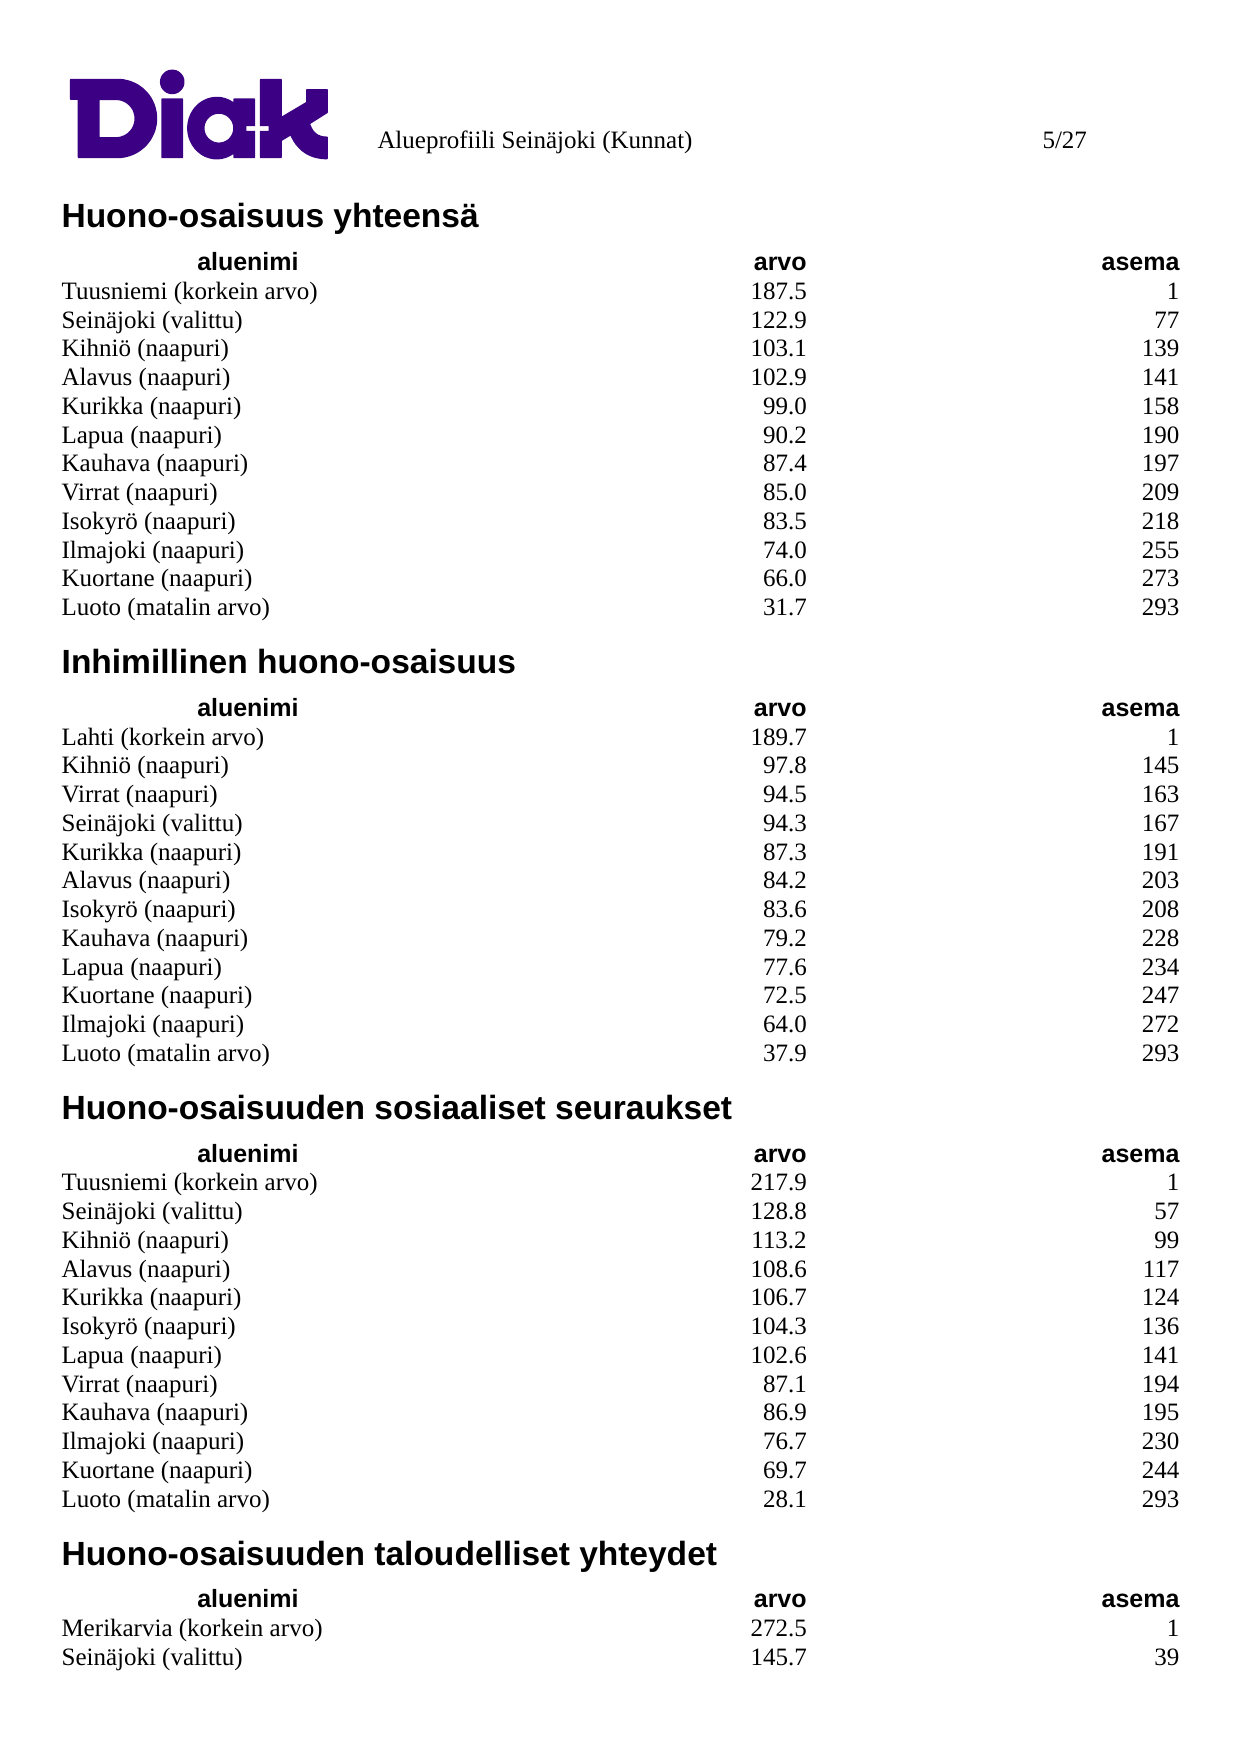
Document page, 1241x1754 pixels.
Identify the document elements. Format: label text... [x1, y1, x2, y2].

table_cell Virrat (naapuri) [61, 477, 434, 506]
table_cell 97.8 [434, 751, 806, 779]
table_cell 1 [806, 722, 1179, 751]
table_cell Kauhava (naapuri) [61, 923, 434, 952]
table_cell 94.5 [434, 779, 806, 808]
table_cell 74.0 [434, 535, 806, 563]
table_cell 69.7 [434, 1455, 806, 1484]
table_header aluenimi [61, 693, 434, 722]
table_cell 293 [806, 1038, 1179, 1067]
table_cell 203 [806, 866, 1179, 894]
table_cell Kauhava (naapuri) [61, 449, 434, 477]
table_cell Lapua (naapuri) [61, 1340, 434, 1369]
table_cell Kurikka (naapuri) [61, 391, 434, 420]
table_cell 247 [806, 981, 1179, 1009]
table_cell 90.2 [434, 420, 806, 448]
subtitle Inhimillinen huono-osaisuus [61, 642, 1179, 681]
table_cell Isokyrö (naapuri) [61, 894, 434, 923]
table_cell 102.9 [434, 362, 806, 391]
table_cell Kurikka (naapuri) [61, 837, 434, 866]
table_cell Lapua (naapuri) [61, 420, 434, 448]
table_cell 94.3 [434, 808, 806, 837]
table_cell 87.3 [434, 837, 806, 866]
table_cell 85.0 [434, 477, 806, 506]
table_cell 293 [806, 592, 1179, 621]
table_cell Kihniö (naapuri) [61, 1225, 434, 1254]
table_cell 99 [806, 1225, 1179, 1254]
table_cell Kuortane (naapuri) [61, 981, 434, 1009]
table_cell 84.2 [434, 866, 806, 894]
table_cell 102.6 [434, 1340, 806, 1369]
table_cell 208 [806, 894, 1179, 923]
table_header asema [806, 1139, 1179, 1167]
table_cell 145 [806, 751, 1179, 779]
subtitle Huono-osaisuuden sosiaaliset seuraukset [61, 1088, 1179, 1126]
subtitle Huono-osaisuuden taloudelliset yhteydet [61, 1533, 1179, 1572]
table_cell Kihniö (naapuri) [61, 751, 434, 779]
table_cell Merikarvia (korkein arvo) [61, 1613, 434, 1642]
table_cell Lapua (naapuri) [61, 952, 434, 981]
table_cell 39 [806, 1642, 1179, 1671]
table_cell Kurikka (naapuri) [61, 1283, 434, 1311]
table_cell 167 [806, 808, 1179, 837]
table_cell Luoto (matalin arvo) [61, 1484, 434, 1512]
table_header arvo [434, 693, 806, 722]
table_cell Tuusniemi (korkein arvo) [61, 1168, 434, 1196]
table_header asema [806, 1585, 1179, 1613]
table_cell 76.7 [434, 1426, 806, 1455]
table_cell 124 [806, 1283, 1179, 1311]
table_cell Tuusniemi (korkein arvo) [61, 276, 434, 305]
table_cell 103.1 [434, 334, 806, 362]
table_cell 244 [806, 1455, 1179, 1484]
table_cell Kihniö (naapuri) [61, 334, 434, 362]
table_header arvo [434, 1585, 806, 1613]
table_cell Kuortane (naapuri) [61, 564, 434, 592]
table_cell 195 [806, 1398, 1179, 1426]
table_cell Seinäjoki (valittu) [61, 1642, 434, 1671]
table_cell Ilmajoki (naapuri) [61, 1426, 434, 1455]
table_cell Ilmajoki (naapuri) [61, 1009, 434, 1038]
table_cell 187.5 [434, 276, 806, 305]
table_cell 1 [806, 276, 1179, 305]
table_cell 1 [806, 1613, 1179, 1642]
table_cell 197 [806, 449, 1179, 477]
table_cell Seinäjoki (valittu) [61, 305, 434, 333]
table_cell 106.7 [434, 1283, 806, 1311]
table_cell Isokyrö (naapuri) [61, 506, 434, 535]
table_header aluenimi [61, 247, 434, 276]
table_cell 57 [806, 1196, 1179, 1225]
table_cell 99.0 [434, 391, 806, 420]
table_cell 141 [806, 362, 1179, 391]
table_cell 145.7 [434, 1642, 806, 1671]
table_header aluenimi [61, 1139, 434, 1167]
table_cell 139 [806, 334, 1179, 362]
table_cell 158 [806, 391, 1179, 420]
table_header arvo [434, 247, 806, 276]
table_cell Virrat (naapuri) [61, 779, 434, 808]
table_cell 87.1 [434, 1369, 806, 1397]
table_cell 191 [806, 837, 1179, 866]
table_cell 79.2 [434, 923, 806, 952]
table_cell 141 [806, 1340, 1179, 1369]
table_cell 255 [806, 535, 1179, 563]
table_cell 218 [806, 506, 1179, 535]
table_cell 77.6 [434, 952, 806, 981]
table_cell 128.8 [434, 1196, 806, 1225]
table_cell 37.9 [434, 1038, 806, 1067]
table_cell 77 [806, 305, 1179, 333]
table_cell Luoto (matalin arvo) [61, 592, 434, 621]
table_cell 64.0 [434, 1009, 806, 1038]
table_cell 83.5 [434, 506, 806, 535]
table_cell 28.1 [434, 1484, 806, 1512]
subtitle Huono-osaisuus yhteensä [61, 196, 1179, 235]
table_cell Alavus (naapuri) [61, 362, 434, 391]
table_cell 113.2 [434, 1225, 806, 1254]
table_header asema [806, 693, 1179, 722]
table_cell 190 [806, 420, 1179, 448]
table_cell Kauhava (naapuri) [61, 1398, 434, 1426]
table_cell 87.4 [434, 449, 806, 477]
table_header aluenimi [61, 1585, 434, 1613]
table_cell 209 [806, 477, 1179, 506]
table_cell Virrat (naapuri) [61, 1369, 434, 1397]
table_cell Luoto (matalin arvo) [61, 1038, 434, 1067]
table_cell Lahti (korkein arvo) [61, 722, 434, 751]
table_cell 293 [806, 1484, 1179, 1512]
table_cell 194 [806, 1369, 1179, 1397]
table_cell 122.9 [434, 305, 806, 333]
table_header arvo [434, 1139, 806, 1167]
table_cell 272.5 [434, 1613, 806, 1642]
table_cell 117 [806, 1254, 1179, 1282]
table_cell 234 [806, 952, 1179, 981]
table_cell 31.7 [434, 592, 806, 621]
table_cell 108.6 [434, 1254, 806, 1282]
table_cell Seinäjoki (valittu) [61, 808, 434, 837]
table_cell Seinäjoki (valittu) [61, 1196, 434, 1225]
table_cell 1 [806, 1168, 1179, 1196]
table_cell 86.9 [434, 1398, 806, 1426]
table_cell 163 [806, 779, 1179, 808]
table_cell 272 [806, 1009, 1179, 1038]
table_cell 66.0 [434, 564, 806, 592]
table_cell Alavus (naapuri) [61, 1254, 434, 1282]
table_header asema [806, 247, 1179, 276]
table_cell 104.3 [434, 1311, 806, 1340]
table_cell 228 [806, 923, 1179, 952]
table_cell 217.9 [434, 1168, 806, 1196]
table_cell Alavus (naapuri) [61, 866, 434, 894]
table_cell Ilmajoki (naapuri) [61, 535, 434, 563]
table_cell Isokyrö (naapuri) [61, 1311, 434, 1340]
table_cell 72.5 [434, 981, 806, 1009]
table_cell Kuortane (naapuri) [61, 1455, 434, 1484]
table_cell 136 [806, 1311, 1179, 1340]
table_cell 83.6 [434, 894, 806, 923]
table_cell 230 [806, 1426, 1179, 1455]
table_cell 189.7 [434, 722, 806, 751]
table_cell 273 [806, 564, 1179, 592]
